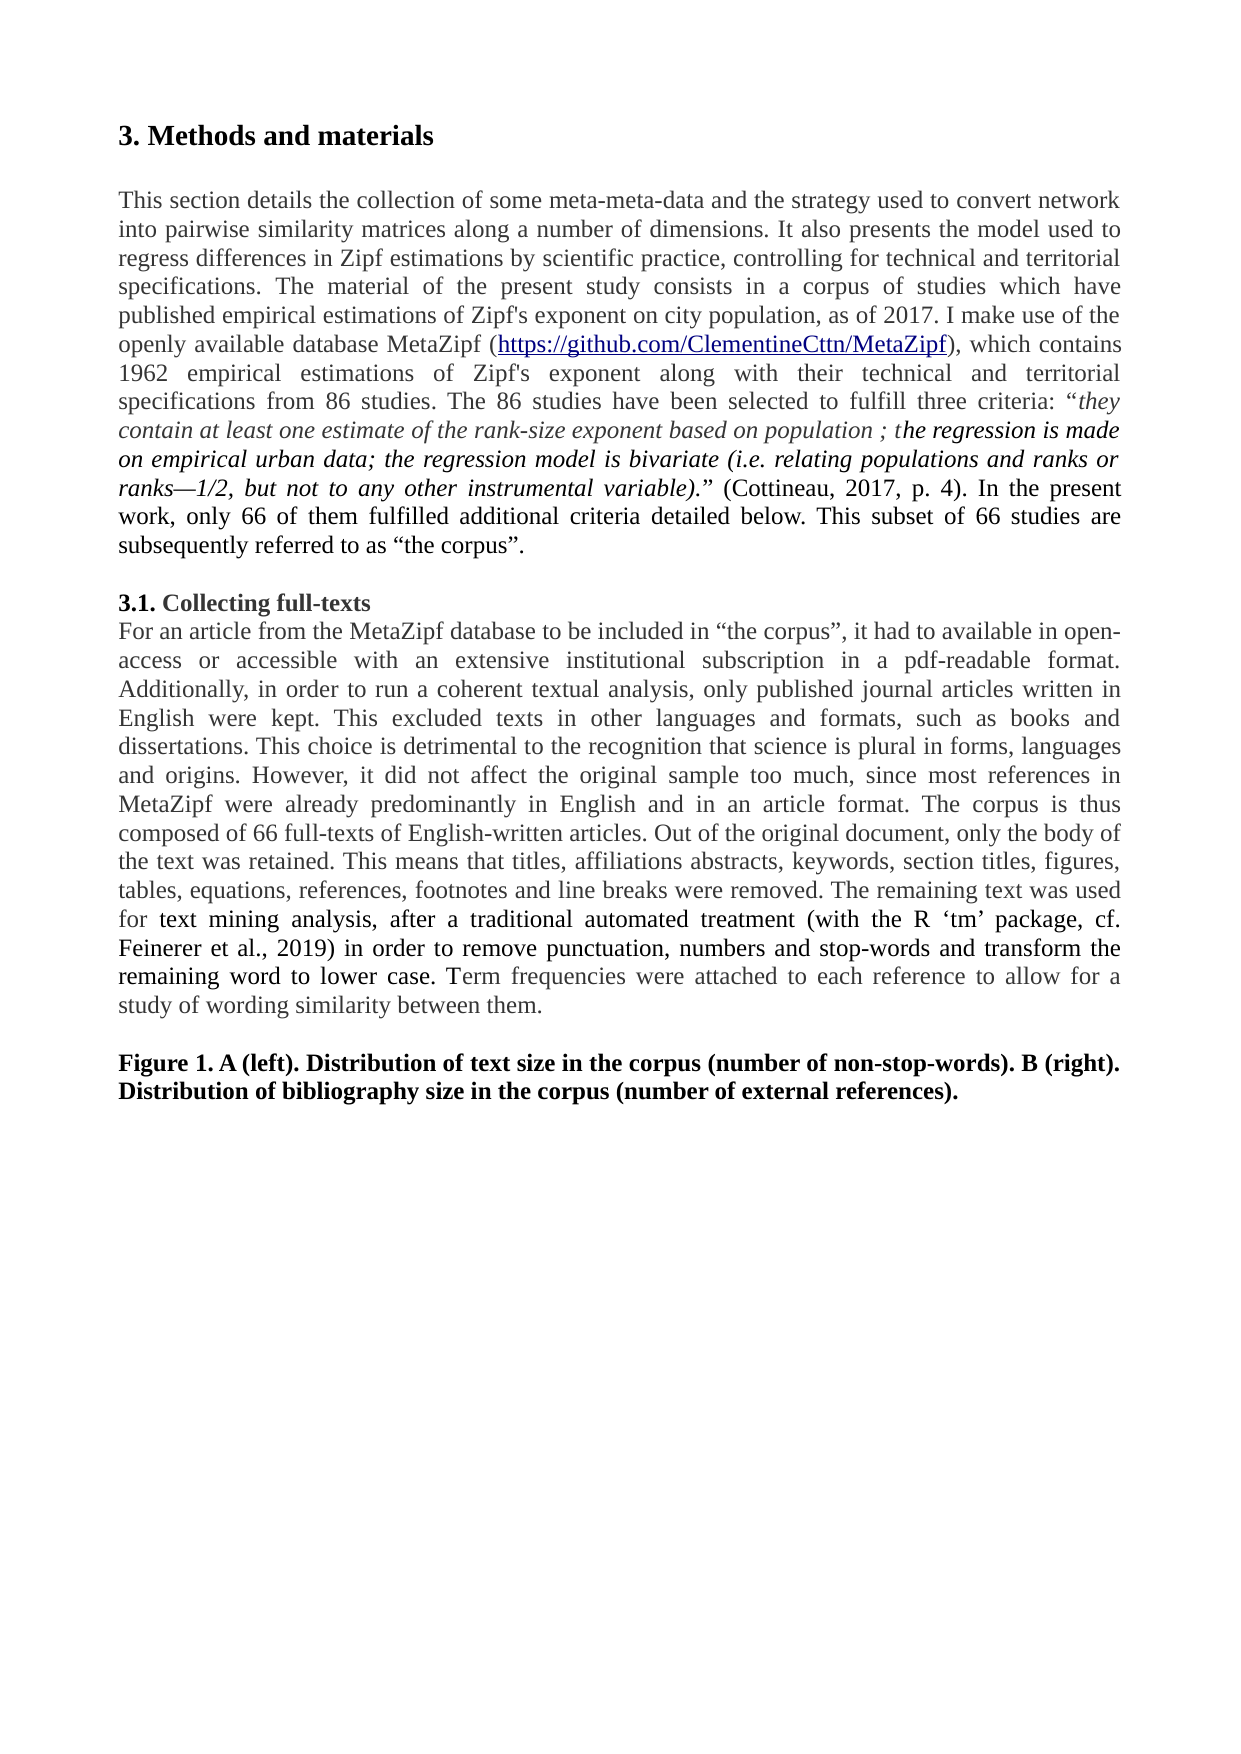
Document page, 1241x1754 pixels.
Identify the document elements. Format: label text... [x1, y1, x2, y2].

text For an article from the MetaZipf database to be included in “the corpus”, it had to available in open-access or accessible with an extensive institutional subscription in a pdf-readable format. Additionally, in order to run a coherent textual analysis, only published journal articles written in English were kept. This excluded texts in other languages and formats, such as books and dissertations. This choice is detrimental to the recognition that science is plural in forms, languages and origins. However, it did not affect the original sample too much, since most references in MetaZipf were already predominantly in English and in an article format. The corpus is thus composed of 66 full-texts of English-written articles. Out of the original document, only the body of the text was retained. This means that titles, affiliations abstracts, keywords, section titles, figures, tables, equations, references, footnotes and line breaks were removed. The remaining text was used for text mining analysis, after a traditional automated treatment (with the R ‘tm’ package, cf. Feinerer et al., 2019) in order to remove punctuation, numbers and stop-words and transform the remaining word to lower case. Term frequencies were attached to each reference to allow for a study of wording similarity between them. [118, 616, 1122, 1019]
text This section details the collection of some meta-meta-data and the strategy used to convert network into pairwise similarity matrices along a number of dimensions. It also presents the model used to regress differences in Zipf estimations by scientific practice, controlling for technical and territorial specifications. The material of the present study consists in a corpus of studies which have published empirical estimations of Zipf's exponent on city population, as of 2017. I make use of the openly available database MetaZipf (https://github.com/ClementineCttn/MetaZipf), which contains 1962 empirical estimations of Zipf's exponent along with their technical and territorial specifications from 86 studies. The 86 studies have been selected to fulfill three criteria: “they contain at least one estimate of the rank-size exponent based on population ; the regression is made on empirical urban data; the regression model is bivariate (i.e. relating populations and ranks or ranks—1/2, but not to any other instrumental variable).” (Cottineau, 2017, p. 4). In the present work, only 66 of them fulfilled additional criteria detailed below. This subset of 66 studies are subsequently referred to as “the corpus”. [118, 185, 1122, 559]
text 3.1. Collecting full-texts [118, 588, 1122, 616]
text Figure 1. A (left). Distribution of text size in the corpus (number of non-stop-words). B (right). Distribution of bibliography size in the corpus (number of external references). [118, 1048, 1122, 1105]
text 3. Methods and materials [118, 118, 1122, 152]
